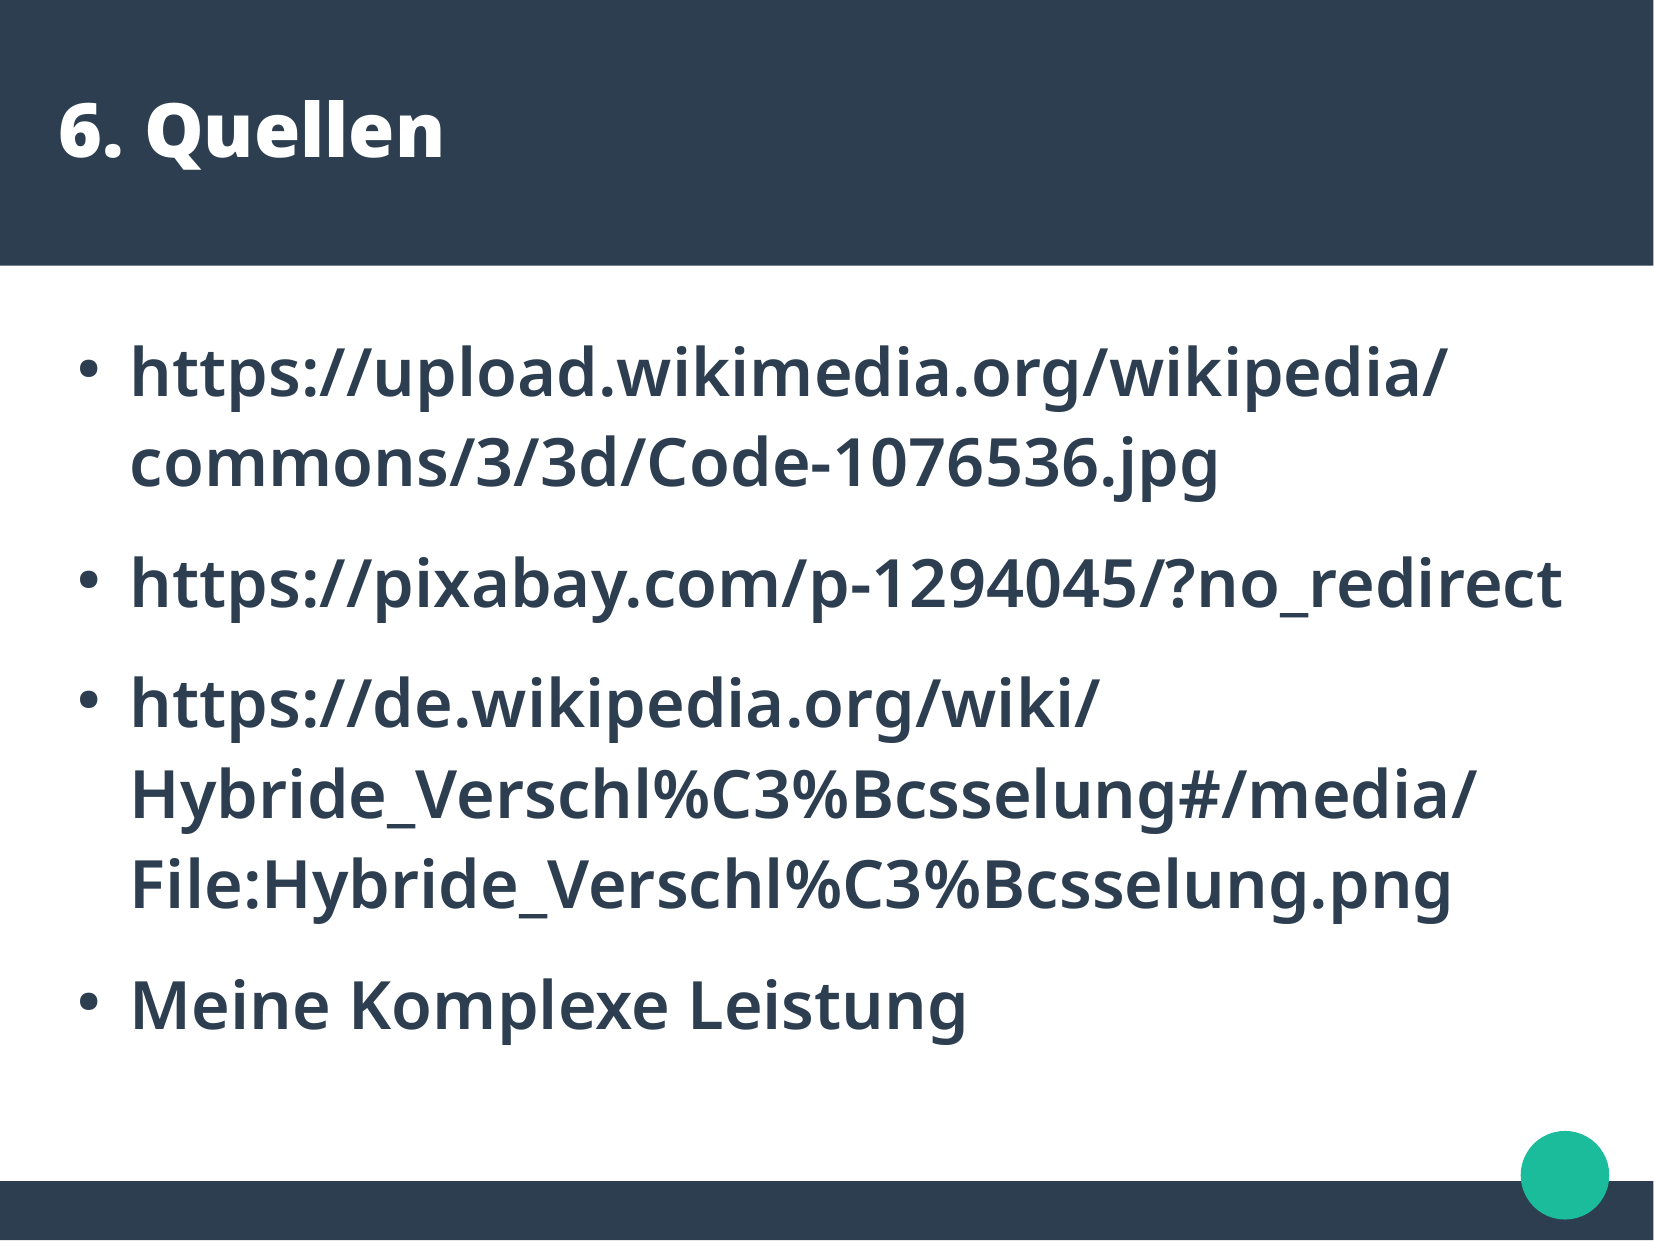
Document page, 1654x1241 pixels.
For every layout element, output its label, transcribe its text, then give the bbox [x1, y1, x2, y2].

title 6. Quellen [59, 49, 1595, 207]
list https://upload.wikimedia.org/wikipedia/commons/3/3d/Code-1076536.jpg https://pixabay.com/p-1294045/?no_redirect https://de.wikipedia.org/wiki/Hybride_Verschl%C3%Bcsselung#/media/File:Hybride_Verschl%C3%Bcsselung.png Meine Komplexe Leistung [59, 324, 1595, 1152]
